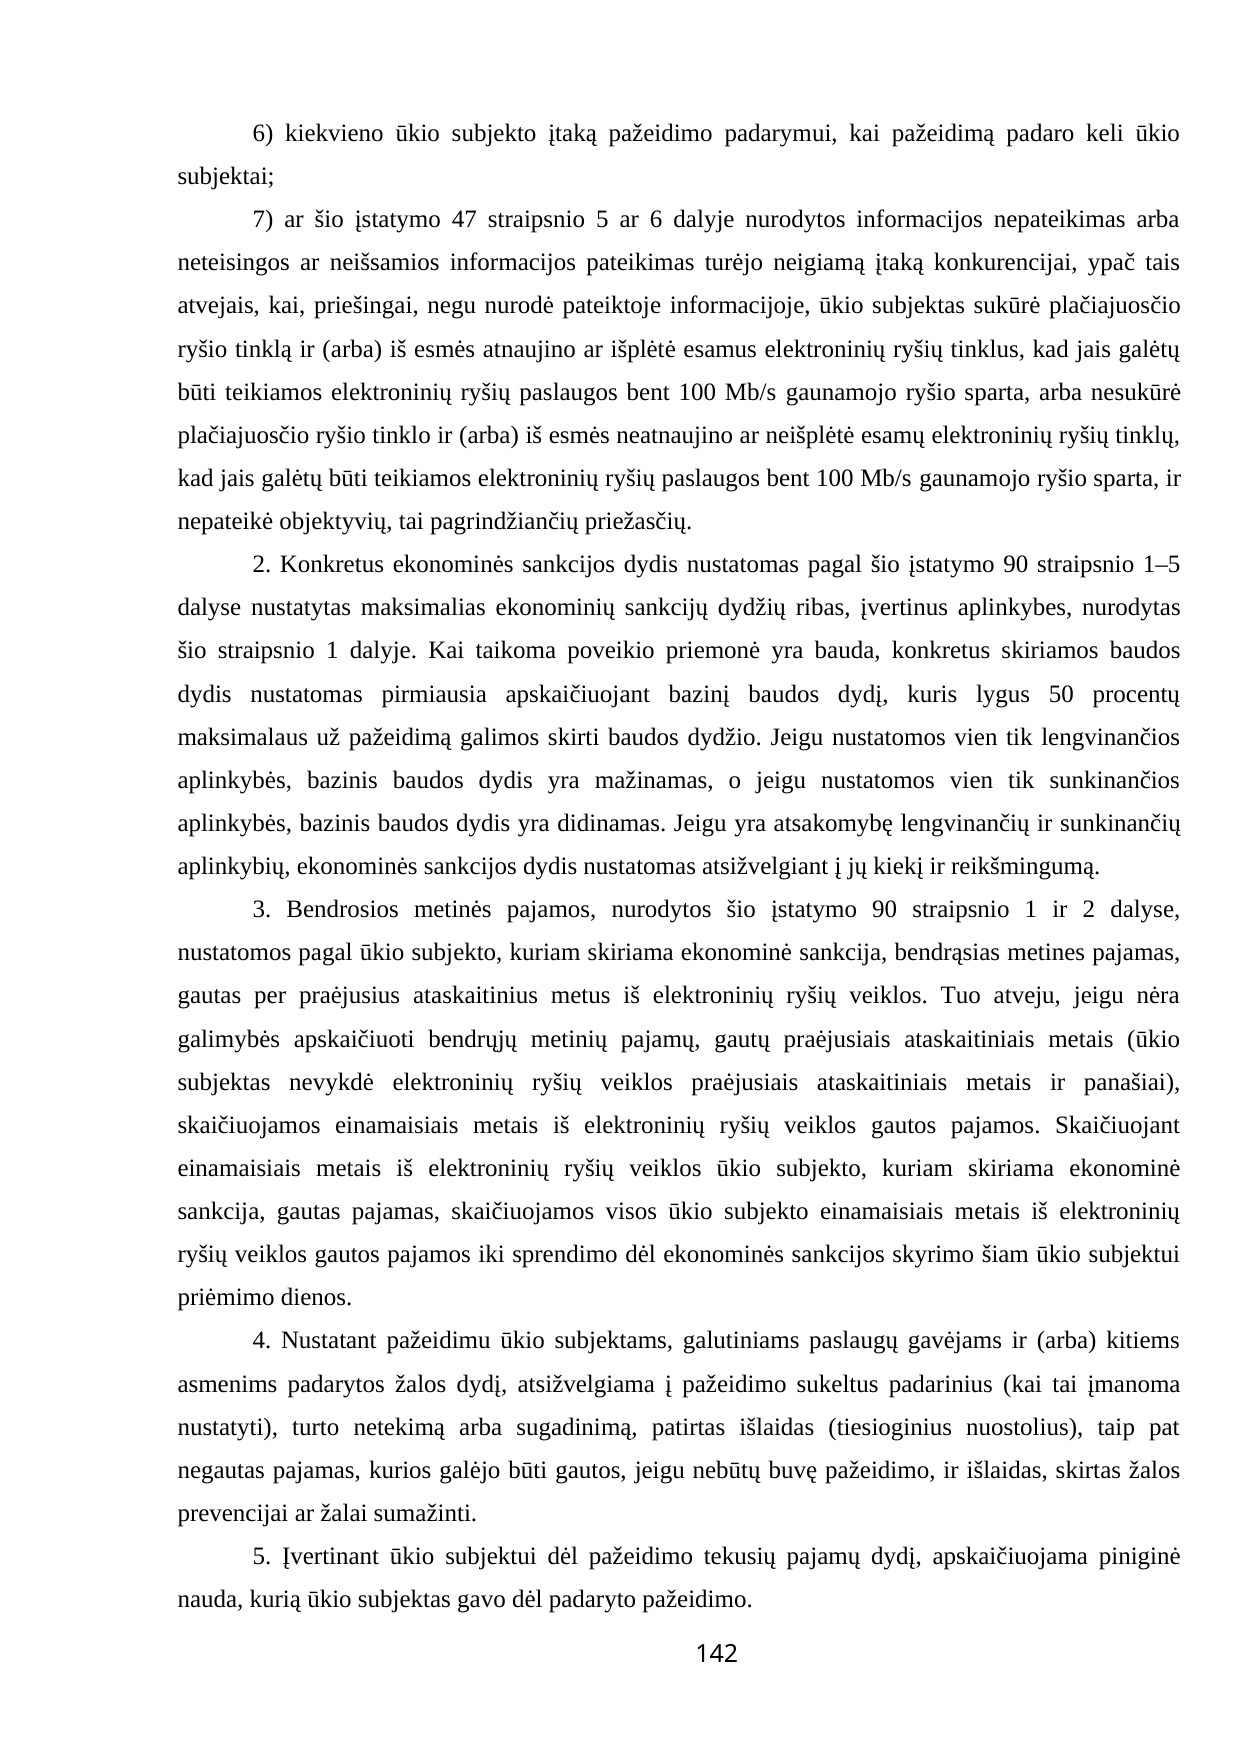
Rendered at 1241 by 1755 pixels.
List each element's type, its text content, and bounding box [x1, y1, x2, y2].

text 5. Įvertinant ūkio subjektui dėl pažeidimo tekusių pajamų dydį, apskaičiuojama piniginė nauda, kurią ūkio subjektas gavo dėl padaryto pažeidimo. [177, 1541, 1181, 1613]
text 7) ar šio įstatymo 47 straipsnio 5 ar 6 dalyje nurodytos informacijos nepateikimas arba neteisingos ar neišsamios informacijos pateikimas turėjo neigiamą įtaką konkurencijai, ypač tais atvejais, kai, priešingai, negu nurodė pateiktoje informacijoje, ūkio subjektas sukūrė plačiajuosčio ryšio tinklą ir (arba) iš esmės atnaujino ar išplėtė esamus elektroninių ryšių tinklus, kad jais galėtų būti teikiamos elektroninių ryšių paslaugos bent 100 Mb/s gaunamojo ryšio sparta, arba nesukūrė plačiajuosčio ryšio tinklo ir (arba) iš esmės neatnaujino ar neišplėtė esamų elektroninių ryšių tinklų, kad jais galėtų būti teikiamos elektroninių ryšių paslaugos bent 100 Mb/s gaunamojo ryšio sparta, ir nepateikė objektyvių, tai pagrindžiančių priežasčių. [177, 204, 1181, 535]
text 4. Nustatant pažeidimu ūkio subjektams, galutiniams paslaugų gavėjams ir (arba) kitiems asmenims padarytos žalos dydį, atsižvelgiama į pažeidimo sukeltus padarinius (kai tai įmanoma nustatyti), turto netekimą arba sugadinimą, patirtas išlaidas (tiesioginius nuostolius), taip pat negautas pajamas, kurios galėjo būti gautos, jeigu nebūtų buvę pažeidimo, ir išlaidas, skirtas žalos prevencijai ar žalai sumažinti. [177, 1326, 1181, 1527]
text 6) kiekvieno ūkio subjekto įtaką pažeidimo padarymui, kai pažeidimą padaro keli ūkio subjektai; [177, 118, 1181, 190]
text 3. Bendrosios metinės pajamos, nurodytos šio įstatymo 90 straipsnio 1 ir 2 dalyse, nustatomos pagal ūkio subjekto, kuriam skiriama ekonominė sankcija, bendrąsias metines pajamas, gautas per praėjusius ataskaitinius metus iš elektroninių ryšių veiklos. Tuo atveju, jeigu nėra galimybės apskaičiuoti bendrųjų metinių pajamų, gautų praėjusiais ataskaitiniais metais (ūkio subjektas nevykdė elektroninių ryšių veiklos praėjusiais ataskaitiniais metais ir panašiai), skaičiuojamos einamaisiais metais iš elektroninių ryšių veiklos gautos pajamos. Skaičiuojant einamaisiais metais iš elektroninių ryšių veiklos ūkio subjekto, kuriam skiriama ekonominė sankcija, gautas pajamas, skaičiuojamos visos ūkio subjekto einamaisiais metais iš elektroninių ryšių veiklos gautos pajamos iki sprendimo dėl ekonominės sankcijos skyrimo šiam ūkio subjektui priėmimo dienos. [177, 894, 1181, 1311]
text 2. Konkretus ekonominės sankcijos dydis nustatomas pagal šio įstatymo 90 straipsnio 1–5 dalyse nustatytas maksimalias ekonominių sankcijų dydžių ribas, įvertinus aplinkybes, nurodytas šio straipsnio 1 dalyje. Kai taikoma poveikio priemonė yra bauda, konkretus skiriamos baudos dydis nustatomas pirmiausia apskaičiuojant bazinį baudos dydį, kuris lygus 50 procentų maksimalaus už pažeidimą galimos skirti baudos dydžio. Jeigu nustatomos vien tik lengvinančios aplinkybės, bazinis baudos dydis yra mažinamas, o jeigu nustatomos vien tik sunkinančios aplinkybės, bazinis baudos dydis yra didinamas. Jeigu yra atsakomybę lengvinančių ir sunkinančių aplinkybių, ekonominės sankcijos dydis nustatomas atsižvelgiant į jų kiekį ir reikšmingumą. [177, 549, 1181, 880]
